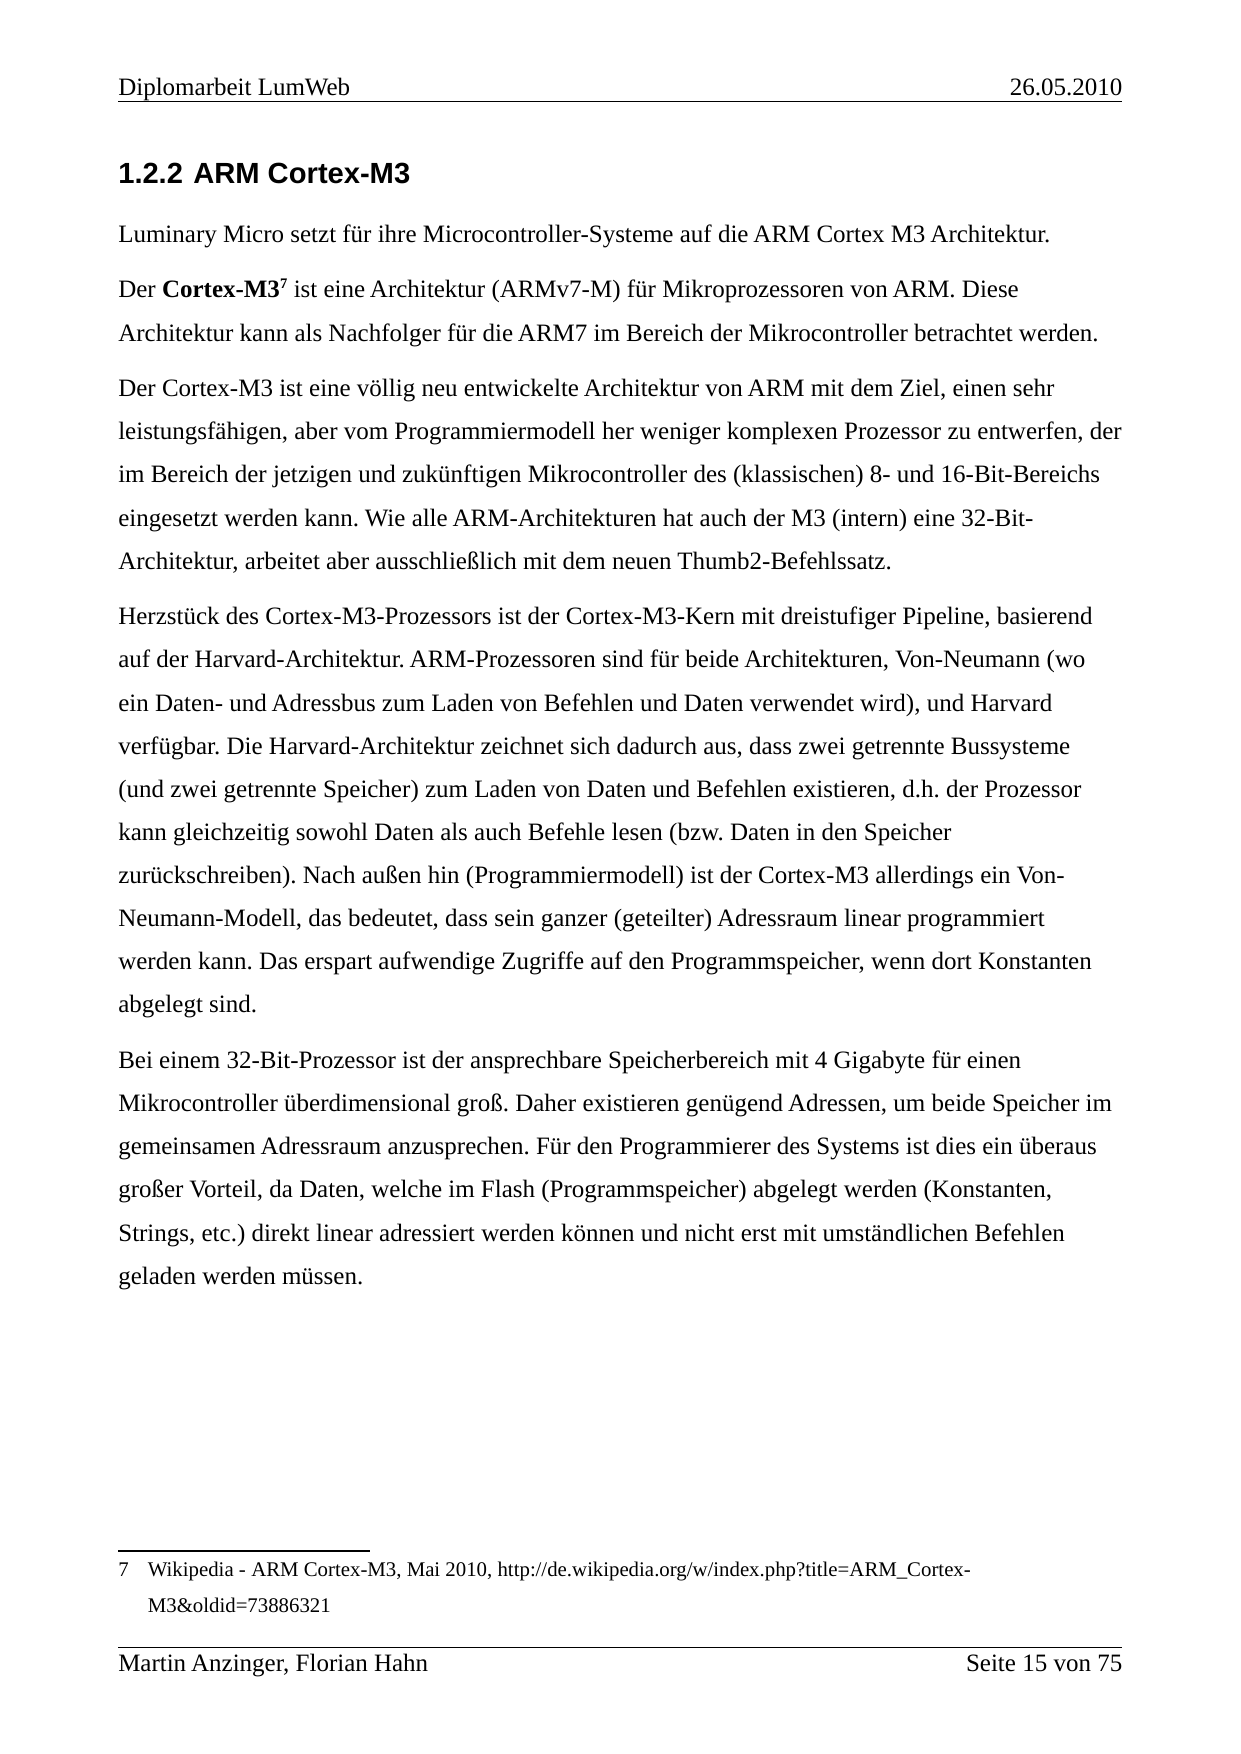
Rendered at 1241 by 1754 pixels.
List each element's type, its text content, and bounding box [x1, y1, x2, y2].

subtitle ARM Cortex-M3 [118, 156, 1122, 190]
text Herzstück des Cortex-M3-Prozessors ist der Cortex-M3-Kern mit dreistufiger Pipeline, basierend auf der Harvard-Architektur. ARM-Prozessoren sind für beide Architekturen, Von-Neumann (wo ein Daten- und Adressbus zum Laden von Befehlen und Daten verwendet wird), und Harvard verfügbar. Die Harvard-Architektur zeichnet sich dadurch aus, dass zwei getrennte Bussysteme (und zwei getrennte Speicher) zum Laden von Daten und Befehlen existieren, d.h. der Prozessor kann gleichzeitig sowohl Daten als auch Befehle lesen (bzw. Daten in den Speicher zurückschreiben). Nach außen hin (Programmiermodell) ist der Cortex-M3 allerdings ein Von-Neumann-Modell, das bedeutet, dass sein ganzer (geteilter) Adressraum linear programmiert werden kann. Das erspart aufwendige Zugriffe auf den Programmspeicher, wenn dort Konstanten abgelegt sind. [118, 601, 1122, 1018]
text Luminary Micro setzt für ihre Microcontroller-Systeme auf die ARM Cortex M3 Architektur. [118, 219, 1122, 248]
text Der Cortex-M3 ist eine völlig neu entwickelte Architektur von ARM mit dem Ziel, einen sehr leistungsfähigen, aber vom Programmiermodell her weniger komplexen Prozessor zu entwerfen, der im Bereich der jetzigen und zukünftigen Mikrocontroller des (klassischen) 8- und 16-Bit-Bereichs eingesetzt werden kann. Wie alle ARM-Architekturen hat auch der M3 (intern) eine 32-Bit-Architektur, arbeitet aber ausschließlich mit dem neuen Thumb2-Befehlssatz. [118, 373, 1122, 574]
text Wikipedia - ARM Cortex-M3, Mai 2010, http://de.wikipedia.org/w/index.php?title=ARM_Cortex-M3&oldid=73886321 [118, 1557, 1122, 1617]
text Bei einem 32-Bit-Prozessor ist der ansprechbare Speicherbereich mit 4 Gigabyte für einen Mikrocontroller überdimensional groß. Daher existieren genügend Adressen, um beide Speicher im gemeinsamen Adressraum anzusprechen. Für den Programmierer des Systems ist dies ein überaus großer Vorteil, da Daten, welche im Flash (Programmspeicher) abgelegt werden (Konstanten, Strings, etc.) direkt linear adressiert werden können und nicht erst mit umständlichen Befehlen geladen werden müssen. [118, 1045, 1122, 1289]
text Der Cortex-M3 ist eine Architektur (ARMv7-M) für Mikroprozessoren von ARM. Diese Architektur kann als Nachfolger für die ARM7 im Bereich der Mikrocontroller betrachtet werden. [118, 274, 1122, 346]
